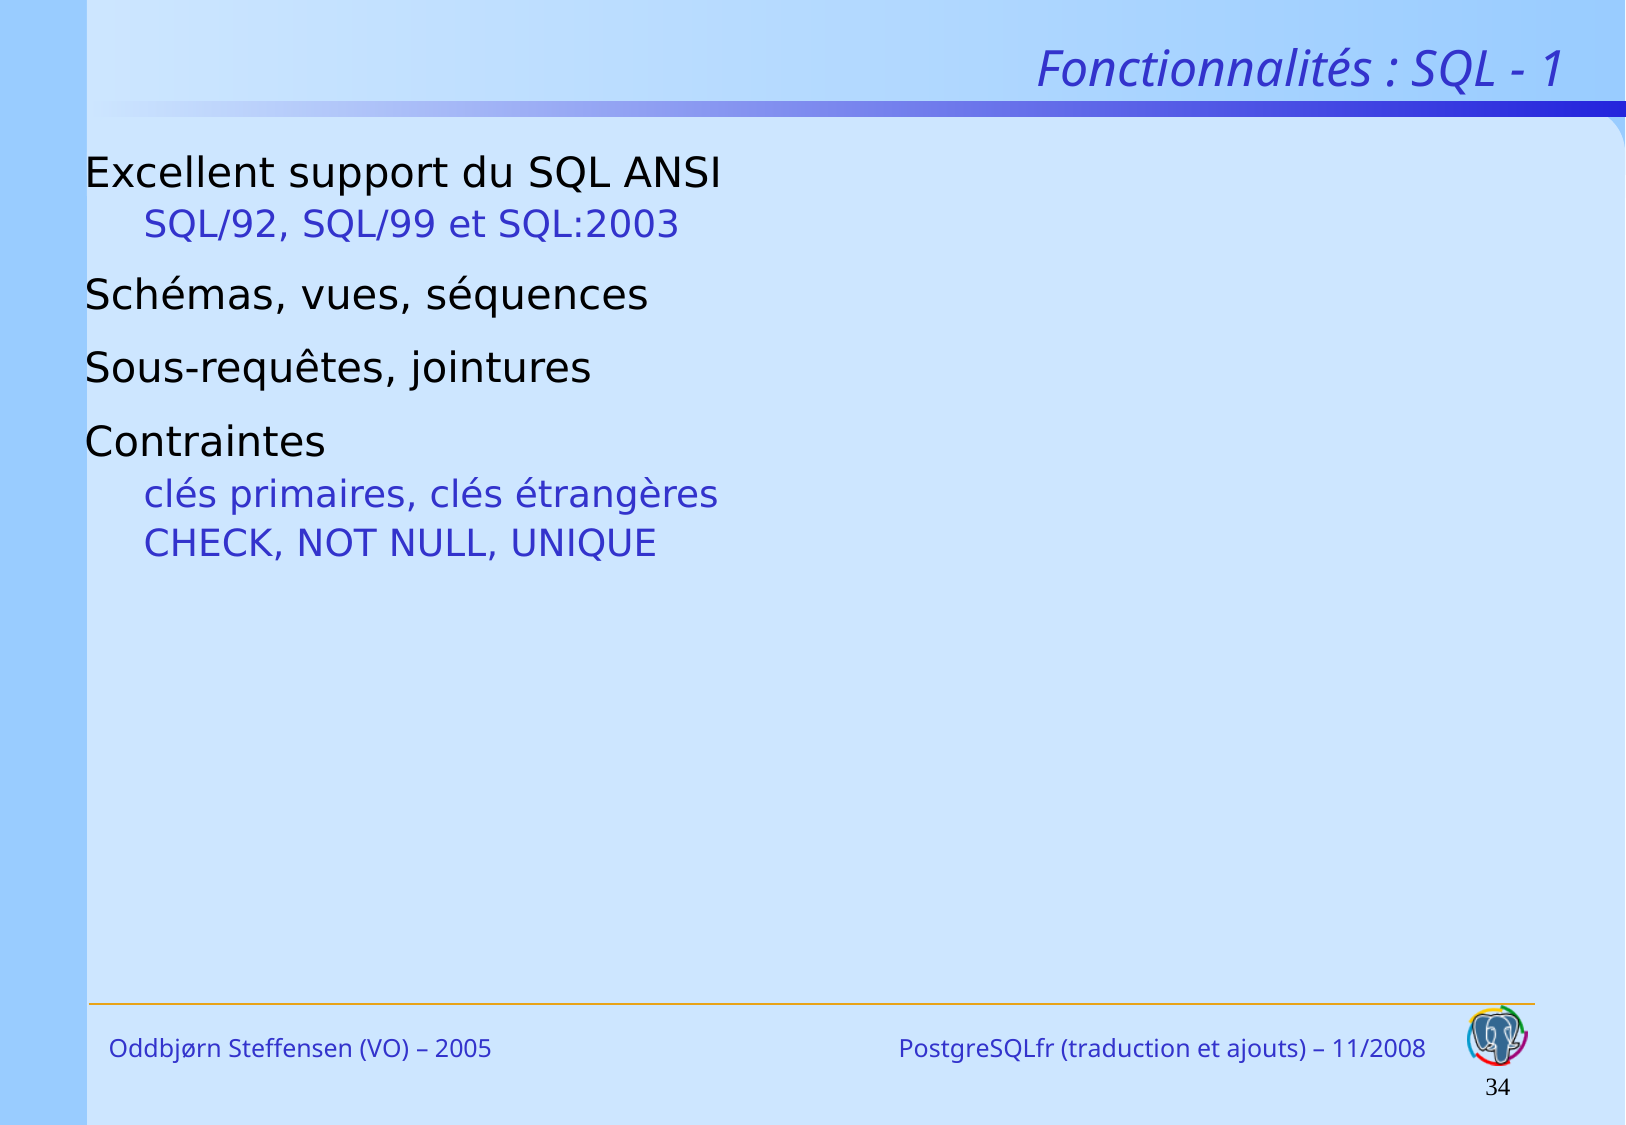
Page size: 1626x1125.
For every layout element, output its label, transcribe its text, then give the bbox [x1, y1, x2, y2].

title Fonctionnalités : SQL - 1 [172, 0, 1567, 134]
picture [1467, 1005, 1528, 1066]
list Excellent support du SQL ANSI SQL/92, SQL/99 et SQL:2003 Schémas, vues, séquences Sous-requêtes, jointures Contraintes clés primaires, clés étrangères CHECK, NOT NULL, UNIQUE [84, 148, 1548, 878]
